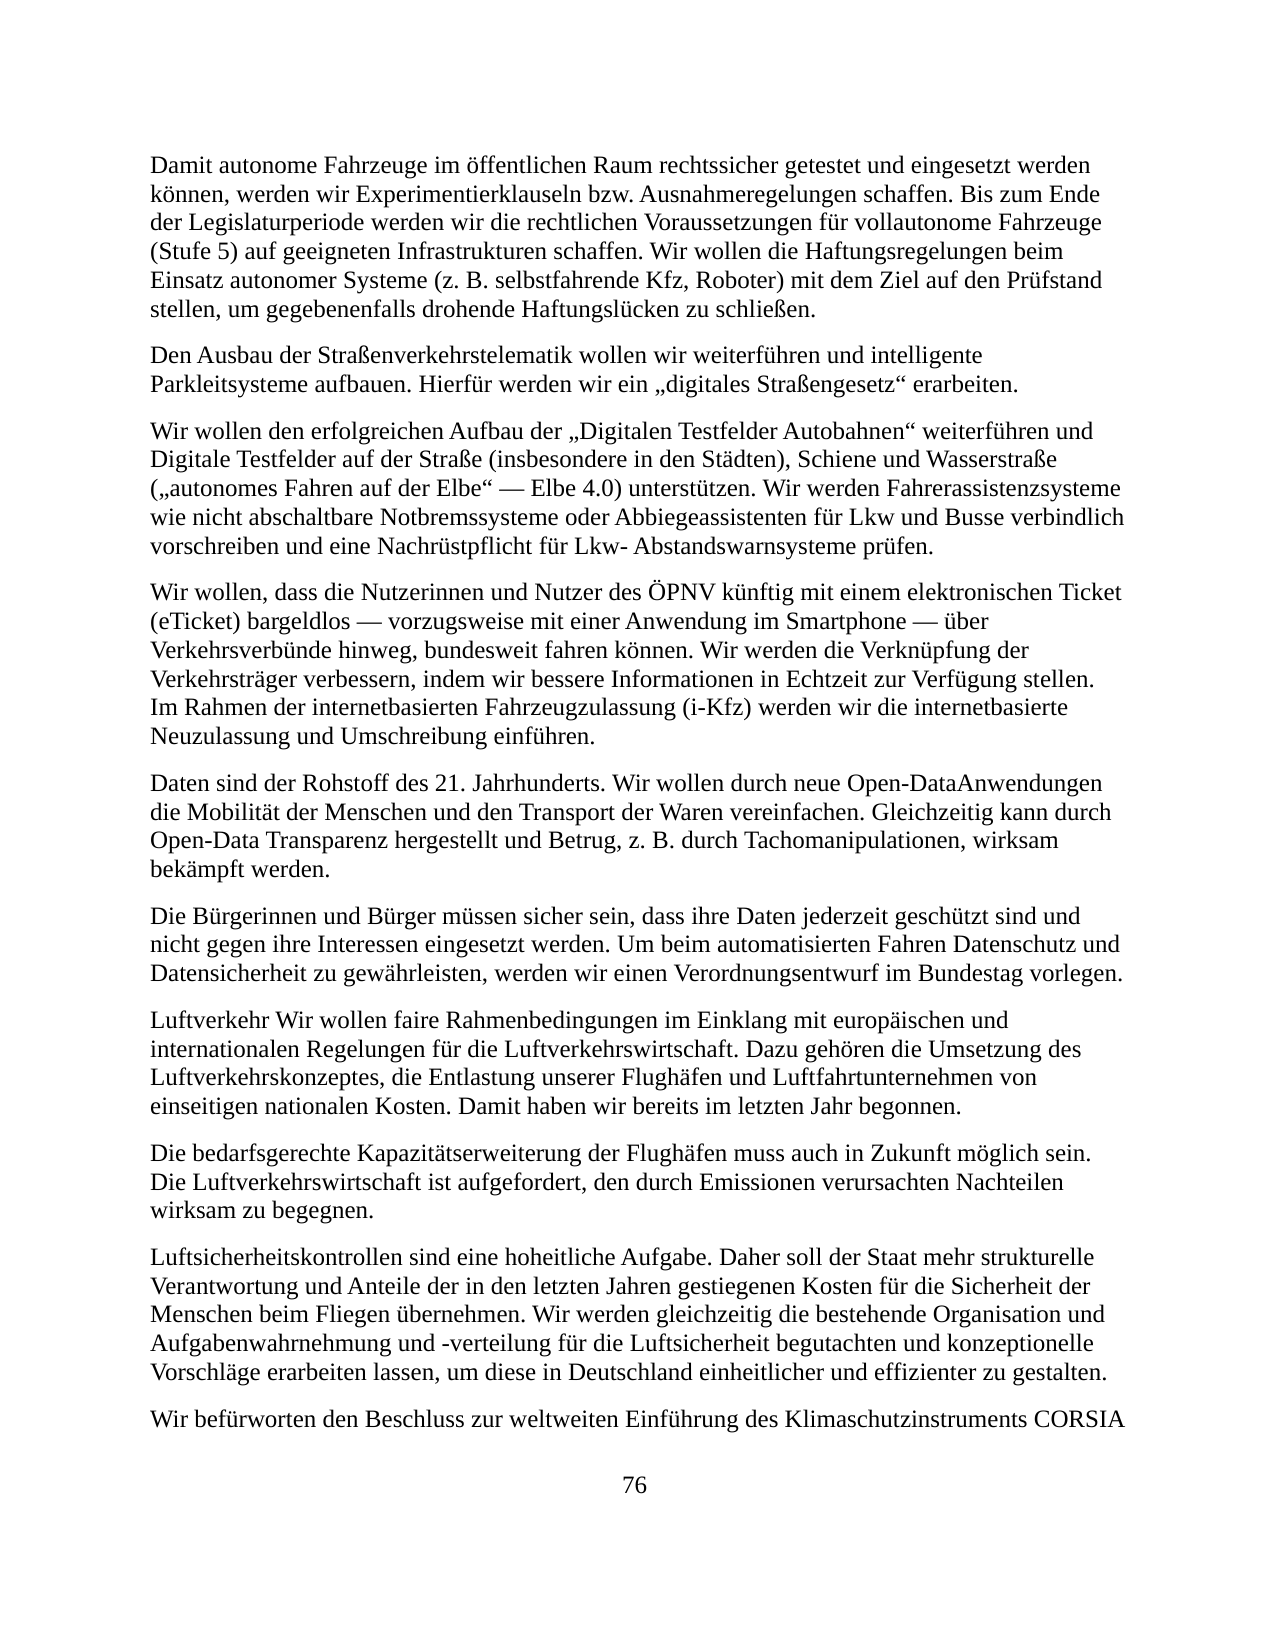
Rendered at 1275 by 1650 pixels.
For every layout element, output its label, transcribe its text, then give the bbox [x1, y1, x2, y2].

text Damit autonome Fahrzeuge im öffentlichen Raum rechtssicher getestet und eingesetzt werden können, werden wir Experimentierklauseln bzw. Ausnahmeregelungen schaffen. Bis zum Ende der Legislaturperiode werden wir die rechtlichen Voraussetzungen für vollautonome Fahrzeuge (Stufe 5) auf geeigneten Infrastrukturen schaffen. Wir wollen die Haftungsregelungen beim Einsatz autonomer Systeme (z. B. selbstfahrende Kfz, Roboter) mit dem Ziel auf den Prüfstand stellen, um gegebenenfalls drohende Haftungslücken zu schließen. [150, 150, 1125, 322]
text Die bedarfsgerechte Kapazitätserweiterung der Flughäfen muss auch in Zukunft möglich sein. Die Luftverkehrswirtschaft ist aufgefordert, den durch Emissionen verursachten Nachteilen wirksam zu begegnen. [150, 1138, 1125, 1224]
text Luftverkehr Wir wollen faire Rahmenbedingungen im Einklang mit europäischen und internationalen Regelungen für die Luftverkehrswirtschaft. Dazu gehören die Umsetzung des Luftverkehrskonzeptes, die Entlastung unserer Flughäfen und Luftfahrtunternehmen von einseitigen nationalen Kosten. Damit haben wir bereits im letzten Jahr begonnen. [150, 1005, 1125, 1120]
text Die Bürgerinnen und Bürger müssen sicher sein, dass ihre Daten jederzeit geschützt sind und nicht gegen ihre Interessen eingesetzt werden. Um beim automatisierten Fahren Datenschutz und Datensicherheit zu gewährleisten, werden wir einen Verordnungsentwurf im Bundestag vorlegen. [150, 901, 1125, 987]
text Daten sind der Rohstoff des 21. Jahrhunderts. Wir wollen durch neue Open-DataAnwendungen die Mobilität der Menschen und den Transport der Waren vereinfachen. Gleichzeitig kann durch Open-Data Transparenz hergestellt und Betrug, z. B. durch Tachomanipulationen, wirksam bekämpft werden. [150, 768, 1125, 883]
text Wir befürworten den Beschluss zur weltweiten Einführung des Klimaschutzinstruments CORSIA [150, 1404, 1125, 1432]
text Wir wollen den erfolgreichen Aufbau der „Digitalen Testfelder Autobahnen“ weiterführen und Digitale Testfelder auf der Straße (insbesondere in den Städten), Schiene und Wasserstraße („autonomes Fahren auf der Elbe“ — Elbe 4.0) unterstützen. Wir werden Fahrerassistenzsysteme wie nicht abschaltbare Notbremssysteme oder Abbiegeassistenten für Lkw und Busse verbindlich vorschreiben und eine Nachrüstpflicht für Lkw- Abstandswarnsysteme prüfen. [150, 416, 1125, 559]
text Wir wollen, dass die Nutzerinnen und Nutzer des ÖPNV künftig mit einem elektronischen Ticket (eTicket) bargeldlos — vorzugsweise mit einer Anwendung im Smartphone — über Verkehrsverbünde hinweg, bundesweit fahren können. Wir werden die Verknüpfung der Verkehrsträger verbessern, indem wir bessere Informationen in Echtzeit zur Verfügung stellen. Im Rahmen der internetbasierten Fahrzeugzulassung (i-Kfz) werden wir die internetbasierte Neuzulassung und Umschreibung einführen. [150, 577, 1125, 750]
text Den Ausbau der Straßenverkehrstelematik wollen wir weiterführen und intelligente Parkleitsysteme aufbauen. Hierfür werden wir ein „digitales Straßengesetz“ erarbeiten. [150, 340, 1125, 398]
text Luftsicherheitskontrollen sind eine hoheitliche Aufgabe. Daher soll der Staat mehr strukturelle Verantwortung und Anteile der in den letzten Jahren gestiegenen Kosten für die Sicherheit der Menschen beim Fliegen übernehmen. Wir werden gleichzeitig die bestehende Organisation und Aufgabenwahrnehmung und -verteilung für die Luftsicherheit begutachten und konzeptionelle Vorschläge erarbeiten lassen, um diese in Deutschland einheitlicher und effizienter zu gestalten. [150, 1242, 1125, 1386]
